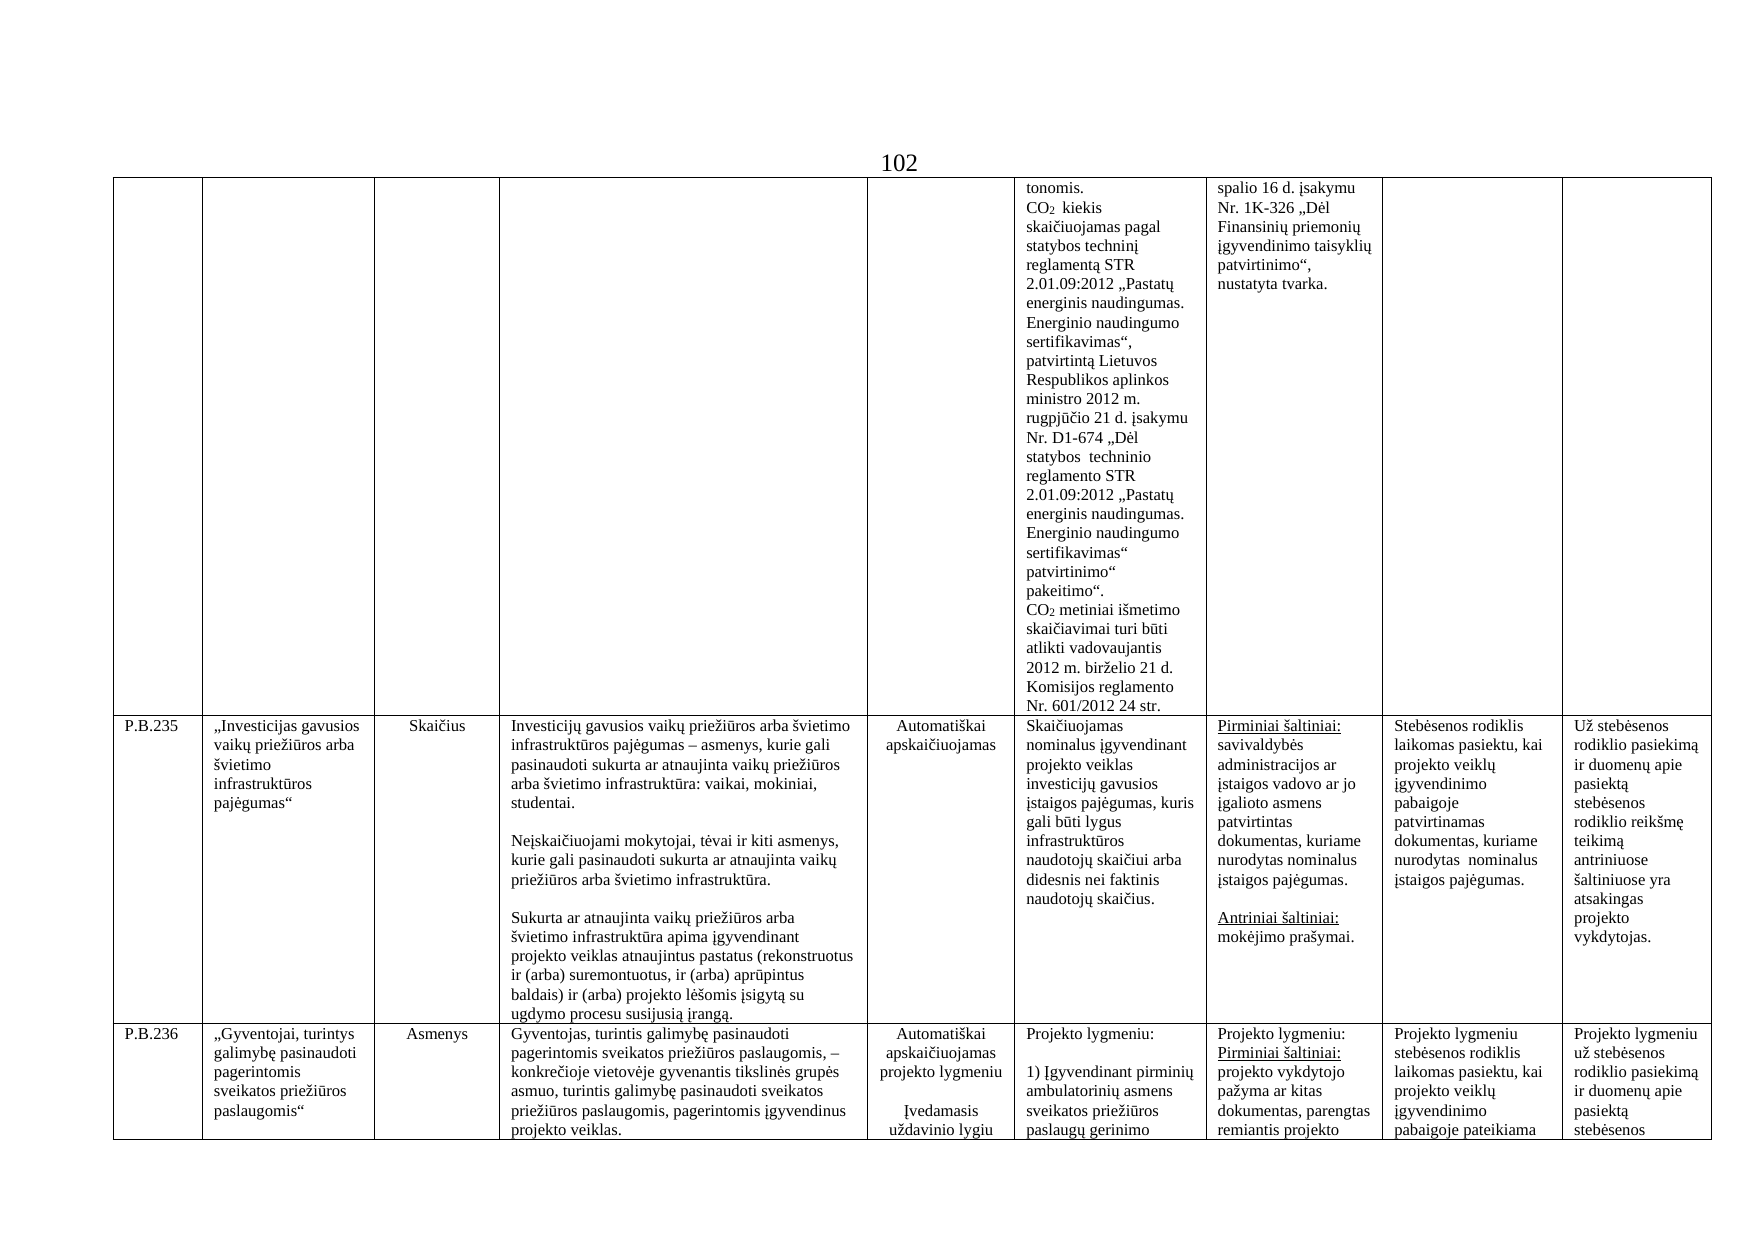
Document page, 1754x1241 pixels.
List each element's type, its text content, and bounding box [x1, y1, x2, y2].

table_cell P.B.235 [114, 716, 202, 1023]
table_cell [868, 178, 1014, 715]
table_cell Už stebėsenos rodiklio pasiekimą ir duomenų apie pasiektą stebėsenos rodiklio reikšmę teikimą antriniuose šaltiniuose yra atsakingas projekto vykdytojas. [1563, 716, 1711, 1023]
table_cell Automatiškai apskaičiuojamas projekto lygmeniu Įvedamasis uždavinio lygiu [868, 1024, 1014, 1139]
table_cell [114, 178, 202, 715]
table_cell Automatiškai apskaičiuojamas [868, 716, 1014, 1023]
table_cell [500, 178, 867, 715]
table_cell Projekto lygmeniu: 1) Įgyvendinant pirminių ambulatorinių asmens sveikatos priežiūros paslaugų gerinimo [1015, 1024, 1206, 1139]
table_cell [375, 178, 499, 715]
table_cell Investicijų gavusios vaikų priežiūros arba švietimo infrastruktūros pajėgumas – asmenys, kurie gali pasinaudoti sukurta ar atnaujinta vaikų priežiūros arba švietimo infrastruktūra: vaikai, mokiniai, studentai. Neįskaičiuojami mokytojai, tėvai ir kiti asmenys, kurie gali pasinaudoti sukurta ar atnaujinta vaikų priežiūros arba švietimo infrastruktūra. Sukurta ar atnaujinta vaikų priežiūros arba švietimo infrastruktūra apima įgyvendinant projekto veiklas atnaujintus pastatus (rekonstruotus ir (arba) suremontuotus, ir (arba) aprūpintus baldais) ir (arba) projekto lėšomis įsigytą su ugdymo procesu susijusią įrangą. [500, 716, 867, 1023]
table_cell Gyventojas, turintis galimybę pasinaudoti pagerintomis sveikatos priežiūros paslaugomis, –konkrečioje vietovėje gyvenantis tikslinės grupės asmuo, turintis galimybę pasinaudoti sveikatos priežiūros paslaugomis, pagerintomis įgyvendinus projekto veiklas. [500, 1024, 867, 1139]
table_cell Stebėsenos rodiklis laikomas pasiektu, kai projekto veiklų įgyvendinimo pabaigoje patvirtinamas dokumentas, kuriame nurodytas nominalus įstaigos pajėgumas. [1383, 716, 1562, 1023]
table_cell [1563, 178, 1711, 715]
table_cell Asmenys [375, 1024, 499, 1139]
table_cell Projekto lygmeniu už stebėsenos rodiklio pasiekimą ir duomenų apie pasiektą stebėsenos [1563, 1024, 1711, 1139]
table_cell „Investicijas gavusios vaikų priežiūros arba švietimo infrastruktūros pajėgumas“ [203, 716, 374, 1023]
table_cell Skaičius [375, 716, 499, 1023]
table_cell Projekto lygmeniu: Pirminiai šaltiniai: projekto vykdytojo pažyma ar kitas dokumentas, parengtas remiantis projekto [1207, 1024, 1382, 1139]
table_cell Pirminiai šaltiniai: savivaldybės administracijos ar įstaigos vadovo ar jo įgalioto asmens patvirtintas dokumentas, kuriame nurodytas nominalus įstaigos pajėgumas. Antriniai šaltiniai: mokėjimo prašymai. [1207, 716, 1382, 1023]
table_cell [203, 178, 374, 715]
table_cell spalio 16 d. įsakymu Nr. 1K-326 „Dėl Finansinių priemonių įgyvendinimo taisyklių patvirtinimo“, nustatyta tvarka. [1207, 178, 1382, 715]
table_cell [1383, 178, 1562, 715]
table_cell P.B.236 [114, 1024, 202, 1139]
table_cell tonomis. CO2 kiekis skaičiuojamas pagal statybos techninį reglamentą STR 2.01.09:2012 „Pastatų energinis naudingumas. Energinio naudingumo sertifikavimas“, patvirtintą Lietuvos Respublikos aplinkos ministro 2012 m. rugpjūčio 21 d. įsakymu Nr. D1-674 „Dėl statybos techninio reglamento STR 2.01.09:2012 „Pastatų energinis naudingumas. Energinio naudingumo sertifikavimas“ patvirtinimo“ pakeitimo“. CO2 metiniai išmetimo skaičiavimai turi būti atlikti vadovaujantis 2012 m. birželio 21 d. Komisijos reglamento Nr. 601/2012 24 str. [1015, 178, 1206, 715]
table_cell „Gyventojai, turintys galimybę pasinaudoti pagerintomis sveikatos priežiūros paslaugomis“ [203, 1024, 374, 1139]
table_cell Projekto lygmeniu stebėsenos rodiklis laikomas pasiektu, kai projekto veiklų įgyvendinimo pabaigoje pateikiama [1383, 1024, 1562, 1139]
table_cell Skaičiuojamas nominalus įgyvendinant projekto veiklas investicijų gavusios įstaigos pajėgumas, kuris gali būti lygus infrastruktūros naudotojų skaičiui arba didesnis nei faktinis naudotojų skaičius. [1015, 716, 1206, 1023]
